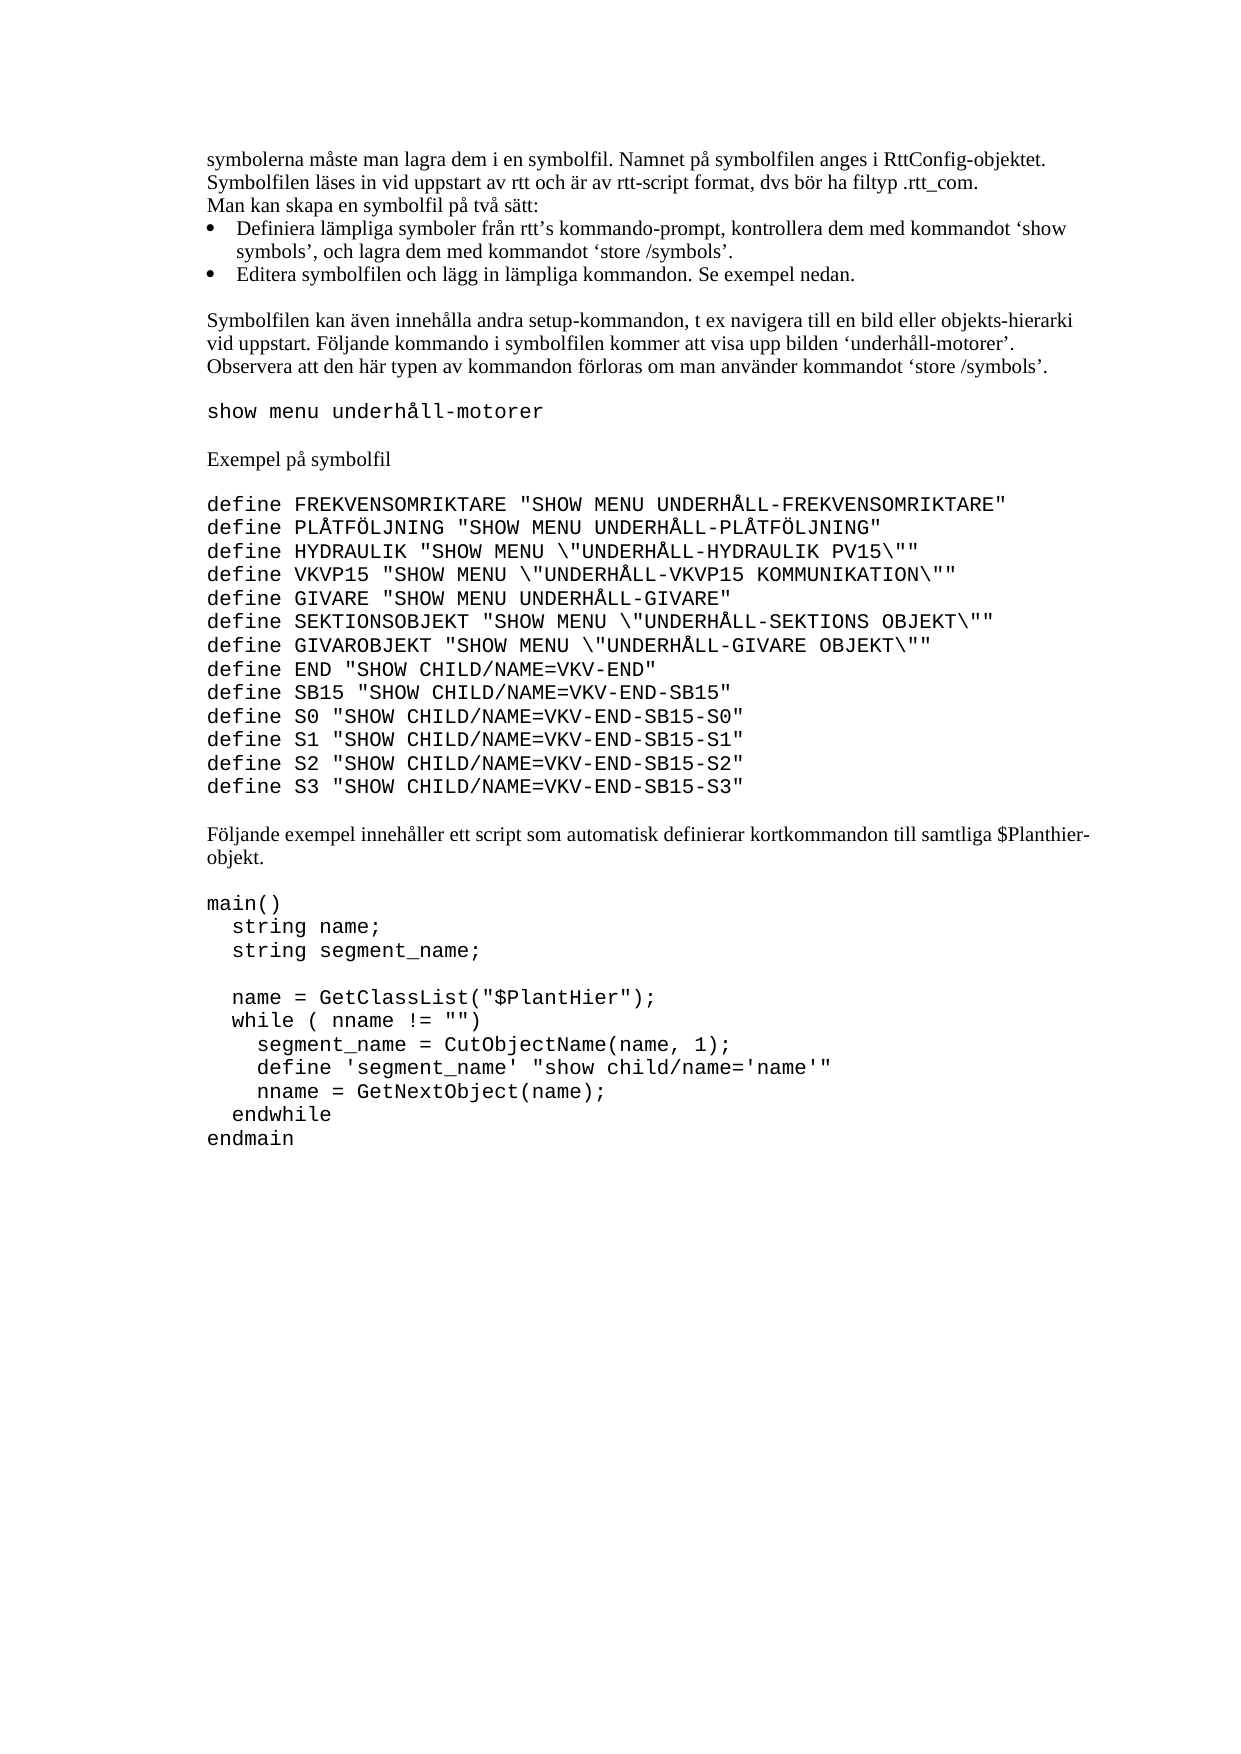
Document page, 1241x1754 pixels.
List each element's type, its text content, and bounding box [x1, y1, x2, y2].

list Editera symbolfilen och lägg in lämpliga kommandon. Se exempel nedan. [207, 263, 1092, 286]
text define GIVARE "SHOW MENU UNDERHÅLL-GIVARE" [207, 588, 1092, 612]
text define END "SHOW CHILD/NAME=VKV-END" [207, 659, 1092, 682]
text define S2 "SHOW CHILD/NAME=VKV-END-SB15-S2" [207, 753, 1092, 776]
text Följande exempel innehåller ett script som automatisk definierar kortkommandon till samtliga $Planthier-objekt. [207, 823, 1092, 869]
text define GIVAROBJEKT "SHOW MENU \"UNDERHÅLL-GIVARE OBJEKT\"" [207, 635, 1092, 659]
text define PLÅTFÖLJNING "SHOW MENU UNDERHÅLL-PLÅTFÖLJNING" [207, 517, 1092, 541]
text symbolerna måste man lagra dem i en symbolfil. Namnet på symbolfilen anges i RttConfig-objektet. Symbolfilen läses in vid uppstart av rtt och är av rtt-script format, dvs bör ha filtyp .rtt_com. [207, 148, 1092, 194]
text define FREKVENSOMRIKTARE "SHOW MENU UNDERHÅLL-FREKVENSOMRIKTARE" [207, 494, 1092, 517]
text while ( nname != "") [207, 1010, 1092, 1034]
text define S3 "SHOW CHILD/NAME=VKV-END-SB15-S3" [207, 776, 1092, 800]
text define 'segment_name' "show child/name='name'" [207, 1057, 1092, 1081]
text nname = GetNextObject(name); [207, 1081, 1092, 1104]
text endmain [207, 1128, 1092, 1152]
text define S1 "SHOW CHILD/NAME=VKV-END-SB15-S1" [207, 729, 1092, 753]
list Definiera lämpliga symboler från rtt’s kommando-prompt, kontrollera dem med kommandot ‘show symbols’, och lagra dem med kommandot ‘store /symbols’. [207, 217, 1092, 263]
text define VKVP15 "SHOW MENU \"UNDERHÅLL-VKVP15 KOMMUNIKATION\"" [207, 564, 1092, 588]
text main() [207, 893, 1092, 916]
text show menu underhåll-motorer [207, 401, 1092, 424]
text name = GetClassList("$PlantHier"); [207, 987, 1092, 1010]
text string segment_name; [207, 940, 1092, 963]
text Symbolfilen kan även innehålla andra setup-kommandon, t ex navigera till en bild eller objekts-hierarki vid uppstart. Följande kommando i symbolfilen kommer att visa upp bilden ‘underhåll-motorer’. Observera att den här typen av kommandon förloras om man använder kommandot ‘store /symbols’. [207, 309, 1092, 378]
text define SEKTIONSOBJEKT "SHOW MENU \"UNDERHÅLL-SEKTIONS OBJEKT\"" [207, 612, 1092, 635]
text endwhile [207, 1104, 1092, 1128]
text Exempel på symbolfil [207, 447, 1092, 470]
text Man kan skapa en symbolfil på två sätt: [207, 194, 1092, 217]
text string name; [207, 916, 1092, 940]
text define S0 "SHOW CHILD/NAME=VKV-END-SB15-S0" [207, 706, 1092, 729]
text define HYDRAULIK "SHOW MENU \"UNDERHÅLL-HYDRAULIK PV15\"" [207, 541, 1092, 564]
text define SB15 "SHOW CHILD/NAME=VKV-END-SB15" [207, 682, 1092, 706]
text segment_name = CutObjectName(name, 1); [207, 1034, 1092, 1057]
